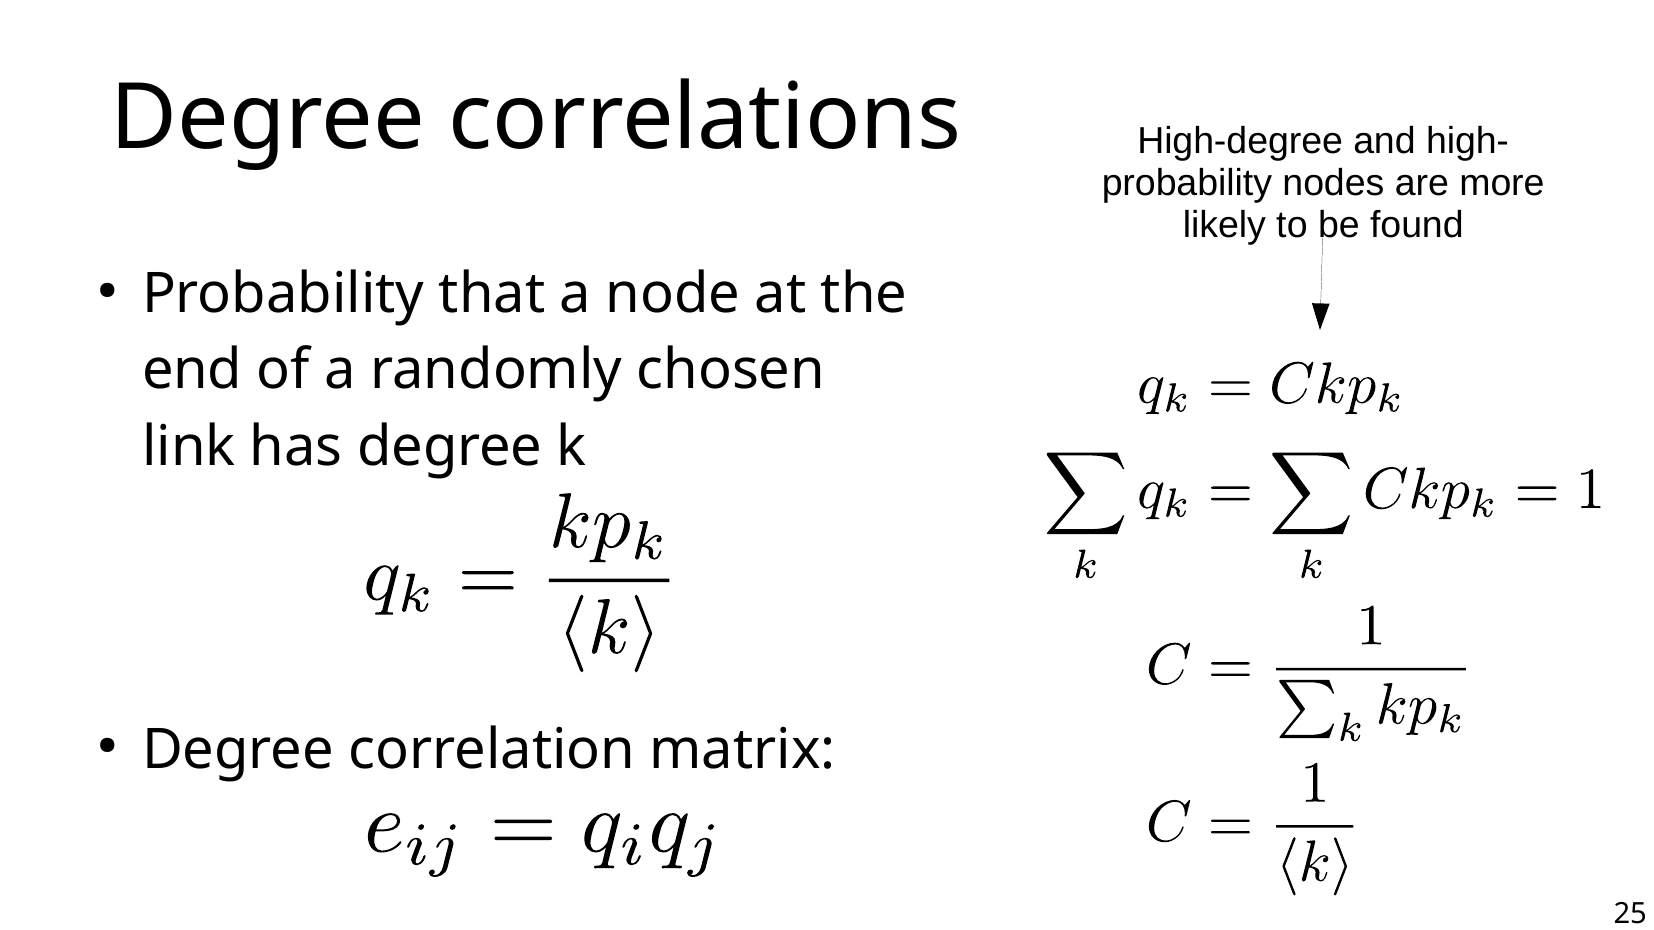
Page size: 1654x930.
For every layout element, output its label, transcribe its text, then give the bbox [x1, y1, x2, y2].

text_box [363, 813, 720, 877]
text_box [363, 493, 670, 673]
list Probability that a node at the end of a randomly chosen link has degree k Degree correlation matrix: [82, 252, 931, 793]
text_box [1043, 361, 1606, 896]
title Degree correlations [82, 1, 991, 225]
text_box High-degree and high-probability nodes are more likely to be found [1068, 112, 1579, 233]
